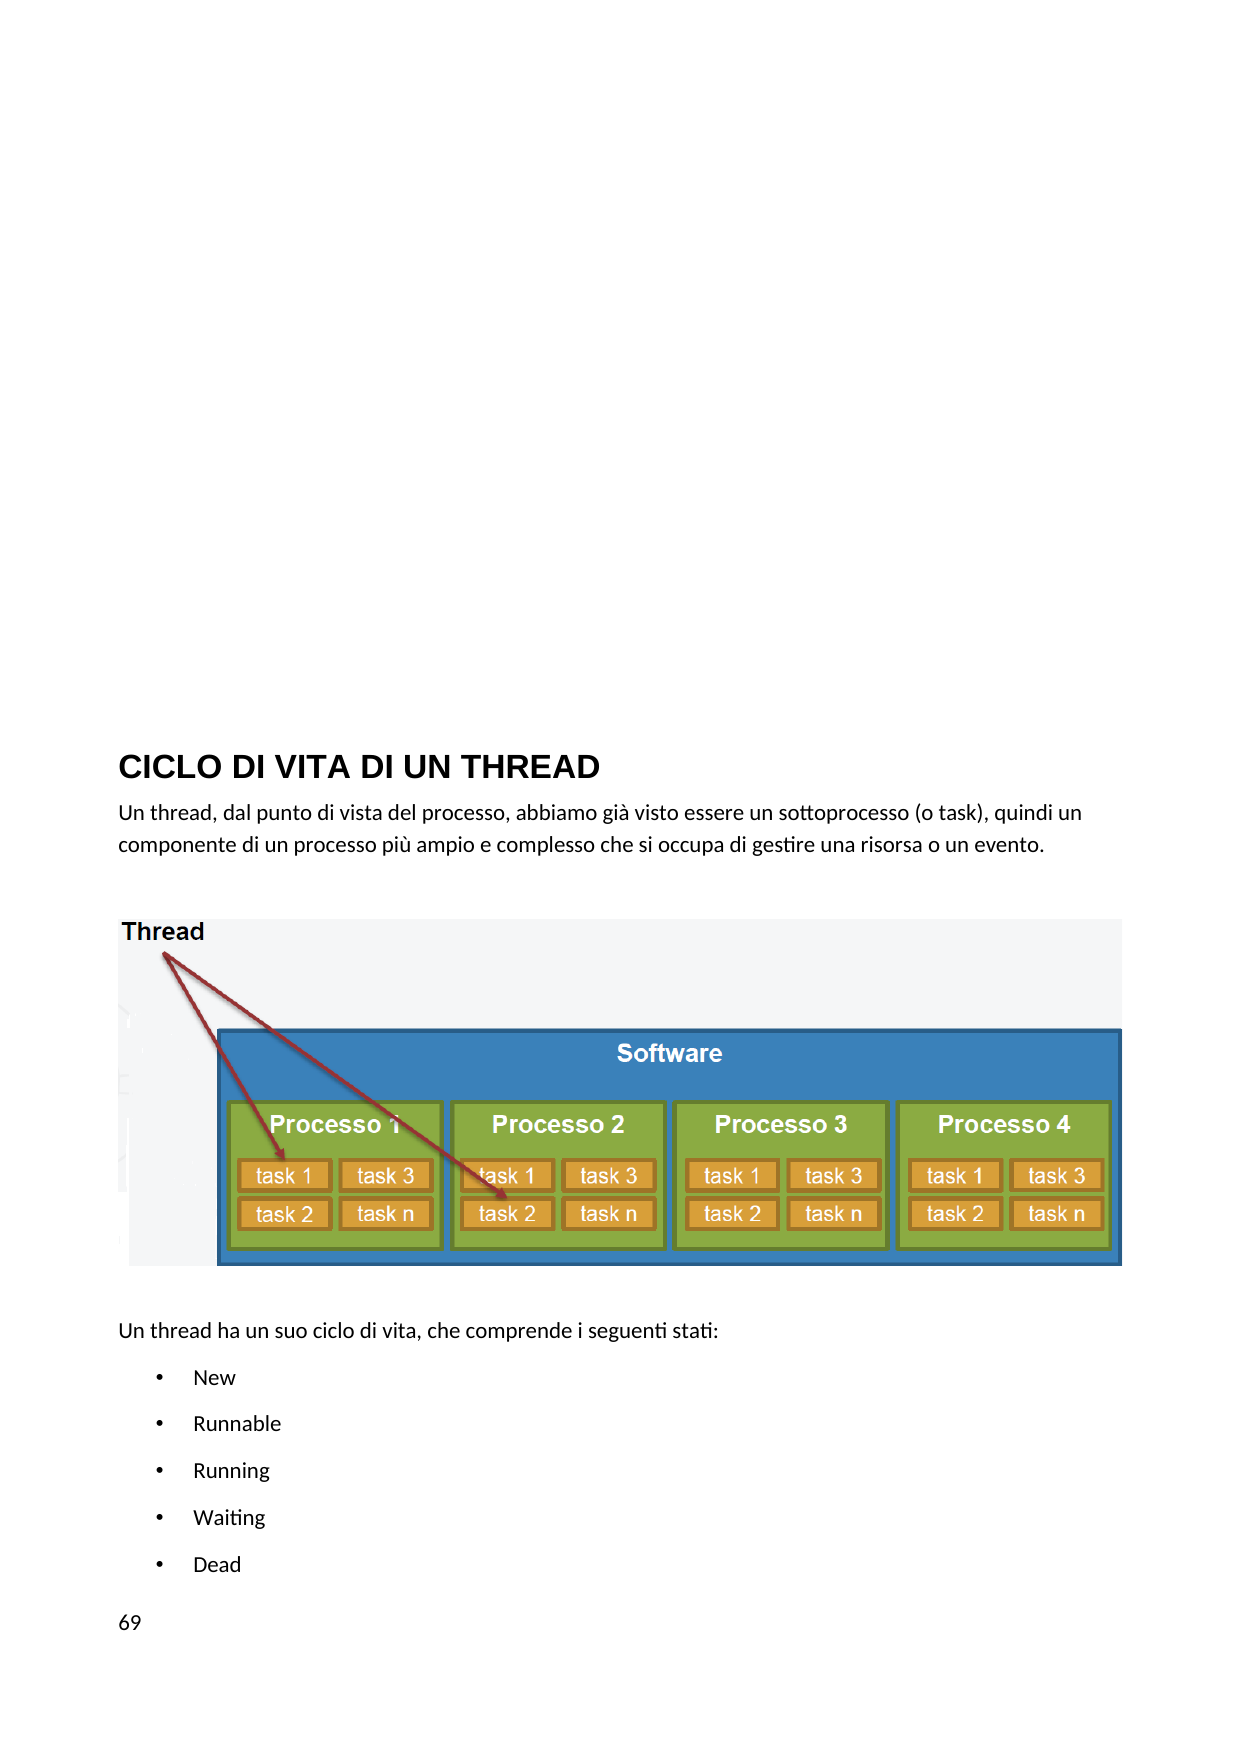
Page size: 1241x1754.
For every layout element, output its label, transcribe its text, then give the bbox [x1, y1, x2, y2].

list Waiting [156, 1503, 1122, 1531]
subtitle CICLO DI VITA DI UN THREAD [118, 747, 1122, 786]
text Un thread ha un suo ciclo di vita, che comprende i seguenti stati: [118, 1316, 1122, 1344]
list Runnable [156, 1409, 1122, 1438]
list Dead [156, 1550, 1122, 1578]
list Running [156, 1456, 1122, 1484]
text Un thread, dal punto di vista del processo, abbiamo già visto essere un sottoprocesso (o task), quindi un componente di un processo più ampio e complesso che si occupa di gestire una risorsa o un evento. [118, 798, 1122, 858]
list New [156, 1363, 1122, 1391]
picture [118, 919, 1123, 1266]
